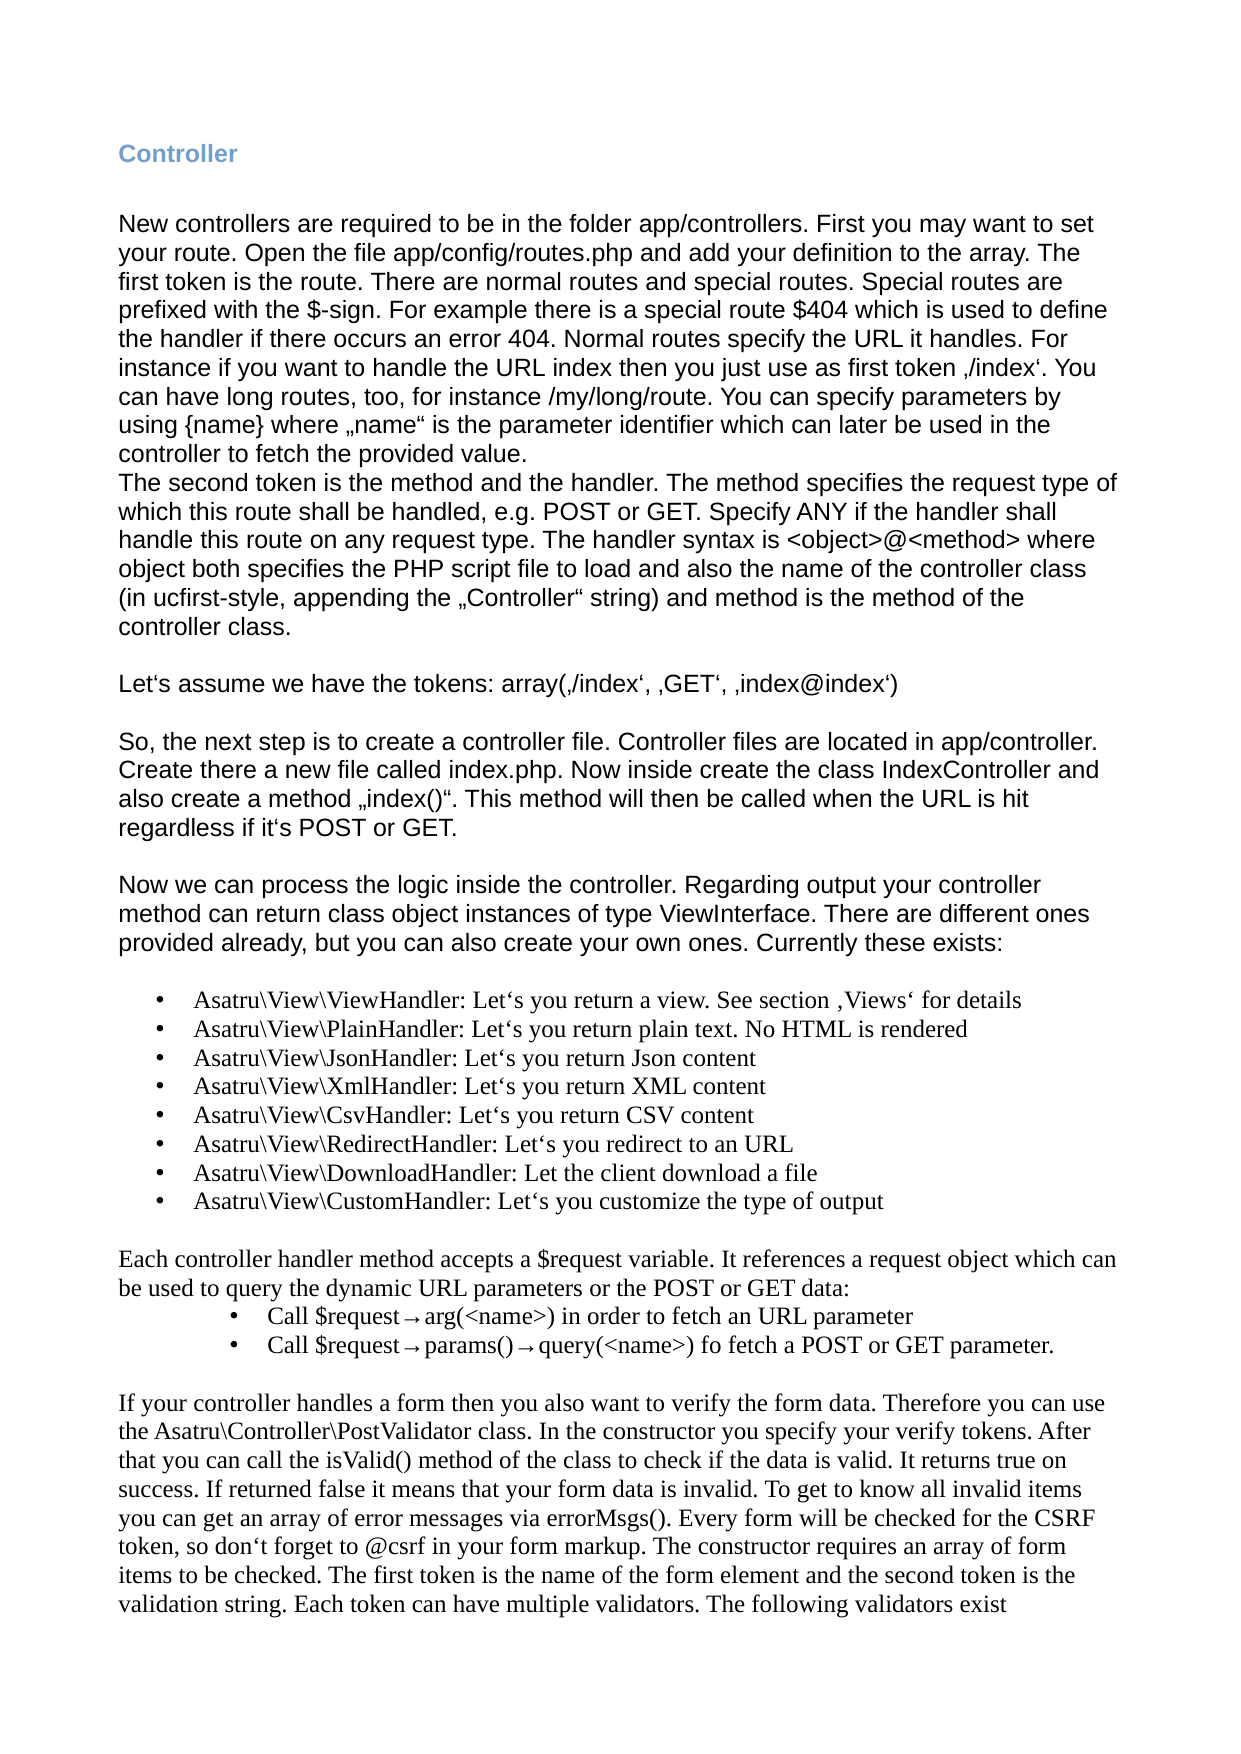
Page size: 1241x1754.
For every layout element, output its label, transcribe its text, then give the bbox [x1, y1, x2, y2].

text The second token is the method and the handler. The method specifies the request type of which this route shall be handled, e.g. POST or GET. Specify ANY if the handler shall handle this route on any request type. The handler syntax is <object>@<method> where object both specifies the PHP script file to load and also the name of the controller class (in ucfirst-style, appending the „Controller“ string) and method is the method of the controller class. [118, 468, 1122, 640]
text Let‘s assume we have the tokens: array(‚/index‘, ‚GET‘, ‚index@index‘) [118, 669, 1122, 698]
list Asatru\View\XmlHandler: Let‘s you return XML content [156, 1071, 1122, 1100]
list Call $request→arg(<name>) in order to fetch an URL parameter [229, 1301, 1122, 1330]
list Call $request→params()→query(<name>) fo fetch a POST or GET parameter. [229, 1330, 1122, 1359]
text If your controller handles a form then you also want to verify the form data. Therefore you can use the Asatru\Controller\PostValidator class. In the constructor you specify your verify tokens. After that you can call the isValid() method of the class to check if the data is valid. It returns true on success. If returned false it means that your form data is invalid. To get to know all invalid items you can get an array of error messages via errorMsgs(). Every form will be checked for the CSRF token, so don‘t forget to @csrf in your form markup. The constructor requires an array of form items to be checked. The first token is the name of the form element and the second token is the validation string. Each token can have multiple validators. The following validators exist [118, 1388, 1122, 1618]
list Asatru\View\CustomHandler: Let‘s you customize the type of output [156, 1186, 1122, 1215]
list Asatru\View\DownloadHandler: Let the client download a file [156, 1158, 1122, 1186]
text Each controller handler method accepts a $request variable. It references a request object which can be used to query the dynamic URL parameters or the POST or GET data: [118, 1244, 1122, 1301]
subtitle Controller [118, 139, 1122, 168]
text So, the next step is to create a controller file. Controller files are located in app/controller. Create there a new file called index.php. Now inside create the class IndexController and also create a method „index()“. This method will then be called when the URL is hit regardless if it‘s POST or GET. [118, 726, 1122, 841]
list Asatru\View\RedirectHandler: Let‘s you redirect to an URL [156, 1129, 1122, 1158]
text New controllers are required to be in the folder app/controllers. First you may want to set your route. Open the file app/config/routes.php and add your definition to the array. The first token is the route. There are normal routes and special routes. Special routes are prefixed with the $-sign. For example there is a special route $404 which is used to define the handler if there occurs an error 404. Normal routes specify the URL it handles. For instance if you want to handle the URL index then you just use as first token ‚/index‘. You can have long routes, too, for instance /my/long/route. You can specify parameters by using {name} where „name“ is the parameter identifier which can later be used in the controller to fetch the provided value. [118, 209, 1122, 468]
text Now we can process the logic inside the controller. Regarding output your controller method can return class object instances of type ViewInterface. There are different ones provided already, but you can also create your own ones. Currently these exists: [118, 870, 1122, 956]
list Asatru\View\ViewHandler: Let‘s you return a view. See section ‚Views‘ for details [156, 985, 1122, 1014]
list Asatru\View\JsonHandler: Let‘s you return Json content [156, 1043, 1122, 1071]
list Asatru\View\PlainHandler: Let‘s you return plain text. No HTML is rendered [156, 1014, 1122, 1043]
list Asatru\View\CsvHandler: Let‘s you return CSV content [156, 1100, 1122, 1129]
